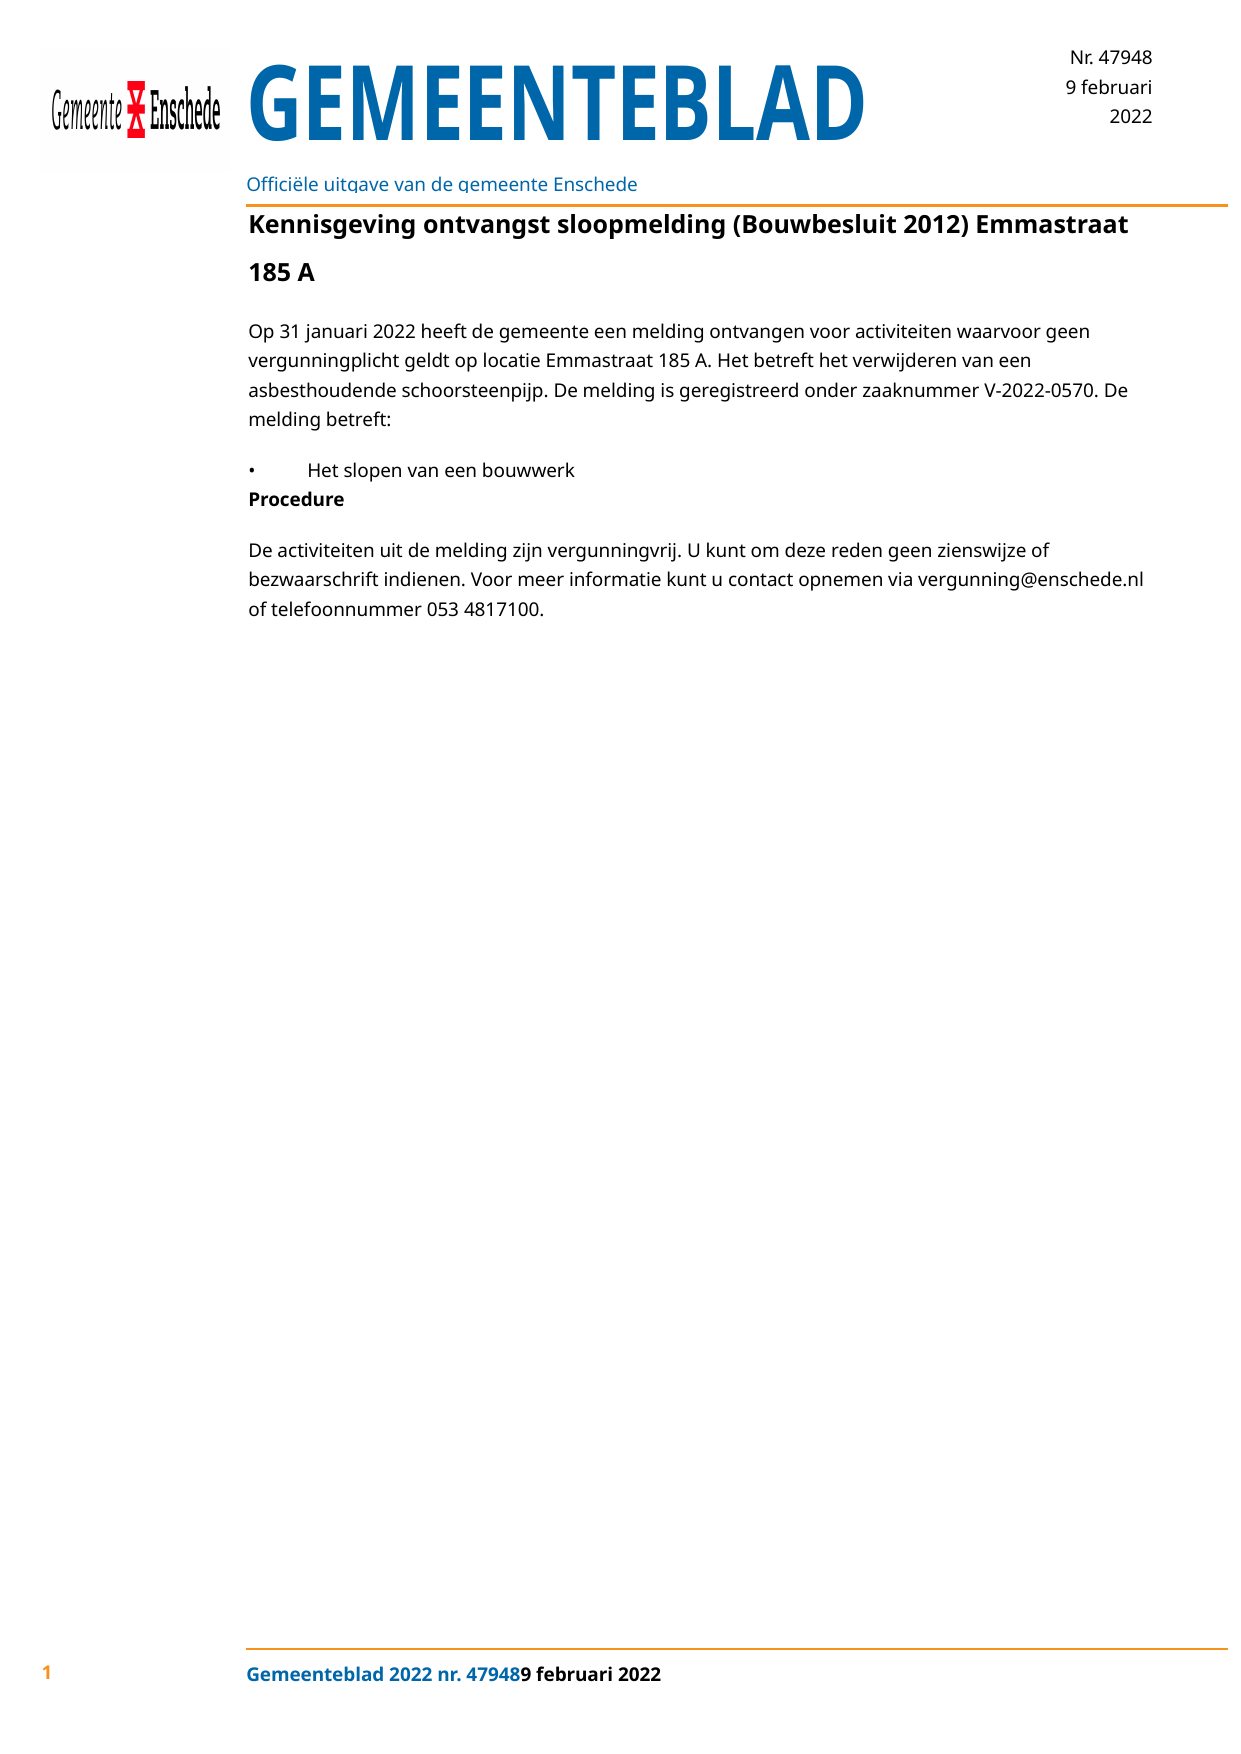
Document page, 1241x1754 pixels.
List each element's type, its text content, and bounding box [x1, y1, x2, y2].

picture [41, 47, 231, 172]
text De activiteiten uit de melding zijn vergunningvrij. U kunt om deze reden geen zienswijze of bezwaarschrift indienen. Voor meer informatie kunt u contact opnemen via vergunning@enschede.nl of telefoonnummer 053 4817100. [248, 537, 1152, 622]
text Procedure [248, 487, 1152, 512]
list Het slopen van een bouwwerk [248, 457, 1152, 483]
text Op 31 januari 2022 heeft de gemeente een melding ontvangen voor activiteiten waarvoor geen vergunningplicht geldt op locatie Emmastraat 185 A. Het betreft het verwijderen van een asbesthoudende schoorsteenpijp. De melding is geregistreerd onder zaaknummer V-2022-0570. De melding betreft: [248, 318, 1152, 432]
text Kennisgeving ontvangst sloopmelding (Bouwbesluit 2012) Emmastraat 185 A [248, 207, 1152, 288]
